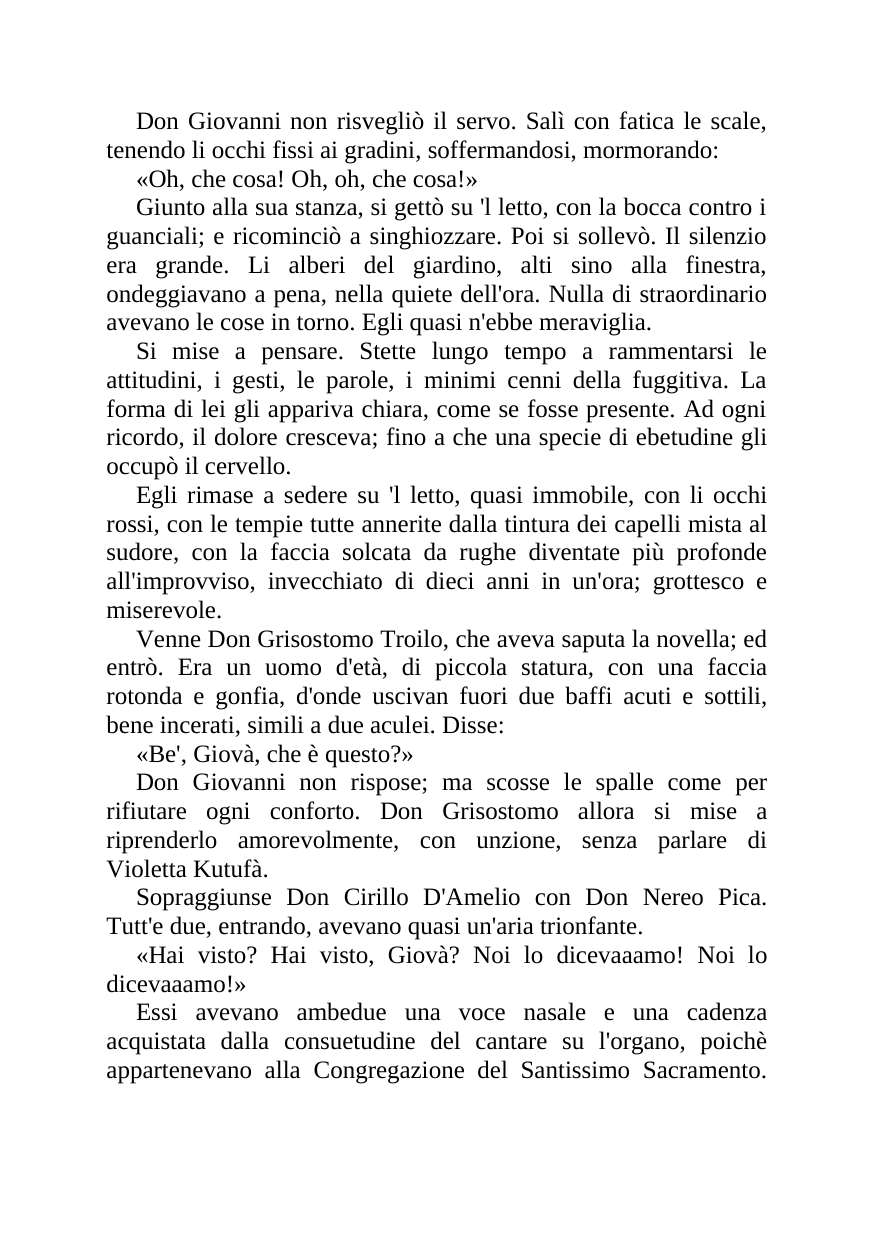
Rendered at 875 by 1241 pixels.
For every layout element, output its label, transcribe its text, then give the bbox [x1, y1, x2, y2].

text Don Giovanni non rispose; ma scosse le spalle come per rifiutare ogni conforto. Don Grisostomo allora si mise a riprenderlo amorevolmente, con unzione, senza parlare di Violetta Kutufà. [106, 767, 768, 882]
text «Oh, che cosa! Oh, oh, che cosa!» [106, 164, 768, 192]
text Don Giovanni non risvegliò il servo. Salì con fatica le scale, tenendo li occhi fissi ai gradini, soffermandosi, mormorando: [106, 106, 768, 164]
text Giunto alla sua stanza, si gettò su 'l letto, con la bocca contro i guanciali; e ricominciò a singhiozzare. Poi si sollevò. Il silenzio era grande. Li alberi del giardino, alti sino alla finestra, ondeggiavano a pena, nella quiete dell'ora. Nulla di straordinario avevano le cose in torno. Egli quasi n'ebbe meraviglia. [106, 192, 768, 336]
text «Be', Giovà, che è questo?» [106, 739, 768, 767]
text Egli rimase a sedere su 'l letto, quasi immobile, con li occhi rossi, con le tempie tutte annerite dalla tintura dei capelli mista al sudore, con la faccia solcata da rughe diventate più profonde all'improvviso, invecchiato di dieci anni in un'ora; grottesco e miserevole. [106, 480, 768, 624]
text Sopraggiunse Don Cirillo D'Amelio con Don Nereo Pica. Tutt'e due, entrando, avevano quasi un'aria trionfante. [106, 882, 768, 940]
text Essi avevano ambedue una voce nasale e una cadenza acquistata dalla consuetudine del cantare su l'organo, poichè appartenevano alla Congregazione del Santissimo Sacramento. [106, 997, 768, 1084]
text Si mise a pensare. Stette lungo tempo a rammentarsi le attitudini, i gesti, le parole, i minimi cenni della fuggitiva. La forma di lei gli appariva chiara, come se fosse presente. Ad ogni ricordo, il dolore cresceva; fino a che una specie di ebetudine gli occupò il cervello. [106, 336, 768, 480]
text «Hai visto? Hai visto, Giovà? Noi lo dicevaaamo! Noi lo dicevaaamo!» [106, 940, 768, 997]
text Venne Don Grisostomo Troilo, che aveva saputa la novella; ed entrò. Era un uomo d'età, di piccola statura, con una faccia rotonda e gonfia, d'onde uscivan fuori due baffi acuti e sottili, bene incerati, simili a due aculei. Disse: [106, 624, 768, 739]
